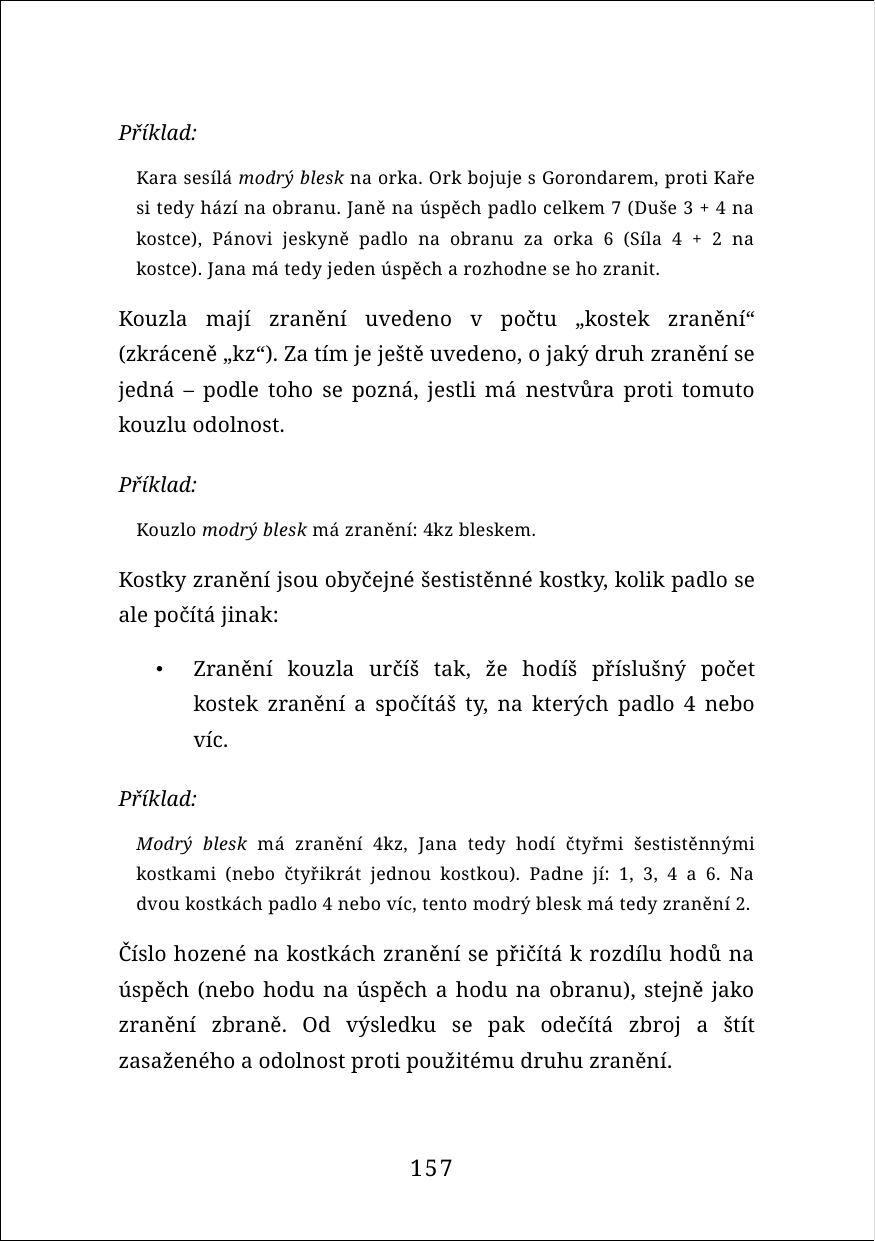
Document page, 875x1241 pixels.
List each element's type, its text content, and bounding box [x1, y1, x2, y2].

text Příklad: [118, 784, 756, 812]
text Kouzlo modrý blesk má zranění: 4kz bleskem. [136, 517, 756, 541]
text Kouzla mají zranění uvedeno v počtu „kostek zranění“ (zkráceně „kz“). Za tím je ještě uvedeno, o jaký druh zranění se jedná – podle toho se pozná, jestli má nestvůra proti tomuto kouzlu odolnost. [118, 304, 756, 439]
list Zranění kouzla určíš tak, že hodíš příslušný počet kostek zranění a spočítáš ty, na kterých padlo 4 nebo víc. [156, 654, 756, 753]
text Příklad: [118, 118, 756, 147]
text Kostky zranění jsou obyčejné šestistěnné kostky, kolik padlo se ale počítá jinak: [118, 565, 756, 629]
text Příklad: [118, 470, 756, 498]
text Kara sesílá modrý blesk na orka. Ork bojuje s Gorondarem, proti Kaře si tedy hází na obranu. Janě na úspěch padlo celkem 7 (Duše 3 + 4 na kostce), Pánovi jeskyně padlo na obranu za orka 6 (Síla 4 + 2 na kostce). Jana má tedy jeden úspěch a rozhodne se ho zranit. [136, 166, 756, 280]
text Číslo hozené na kostkách zranění se přičítá k rozdílu hodů na úspěch (nebo hodu na úspěch a hodu na obranu), stejně jako zranění zbraně. Od výsledku se pak odečítá zbroj a štít zasaženého a odolnost proti použitému druhu zranění. [118, 939, 756, 1074]
text Modrý blesk má zranění 4kz, Jana tedy hodí čtyřmi šestistěnnými kostkami (nebo čtyřikrát jednou kostkou). Padne jí: 1, 3, 4 a 6. Na dvou kostkách padlo 4 nebo víc, tento modrý blesk má tedy zranění 2. [136, 831, 756, 916]
